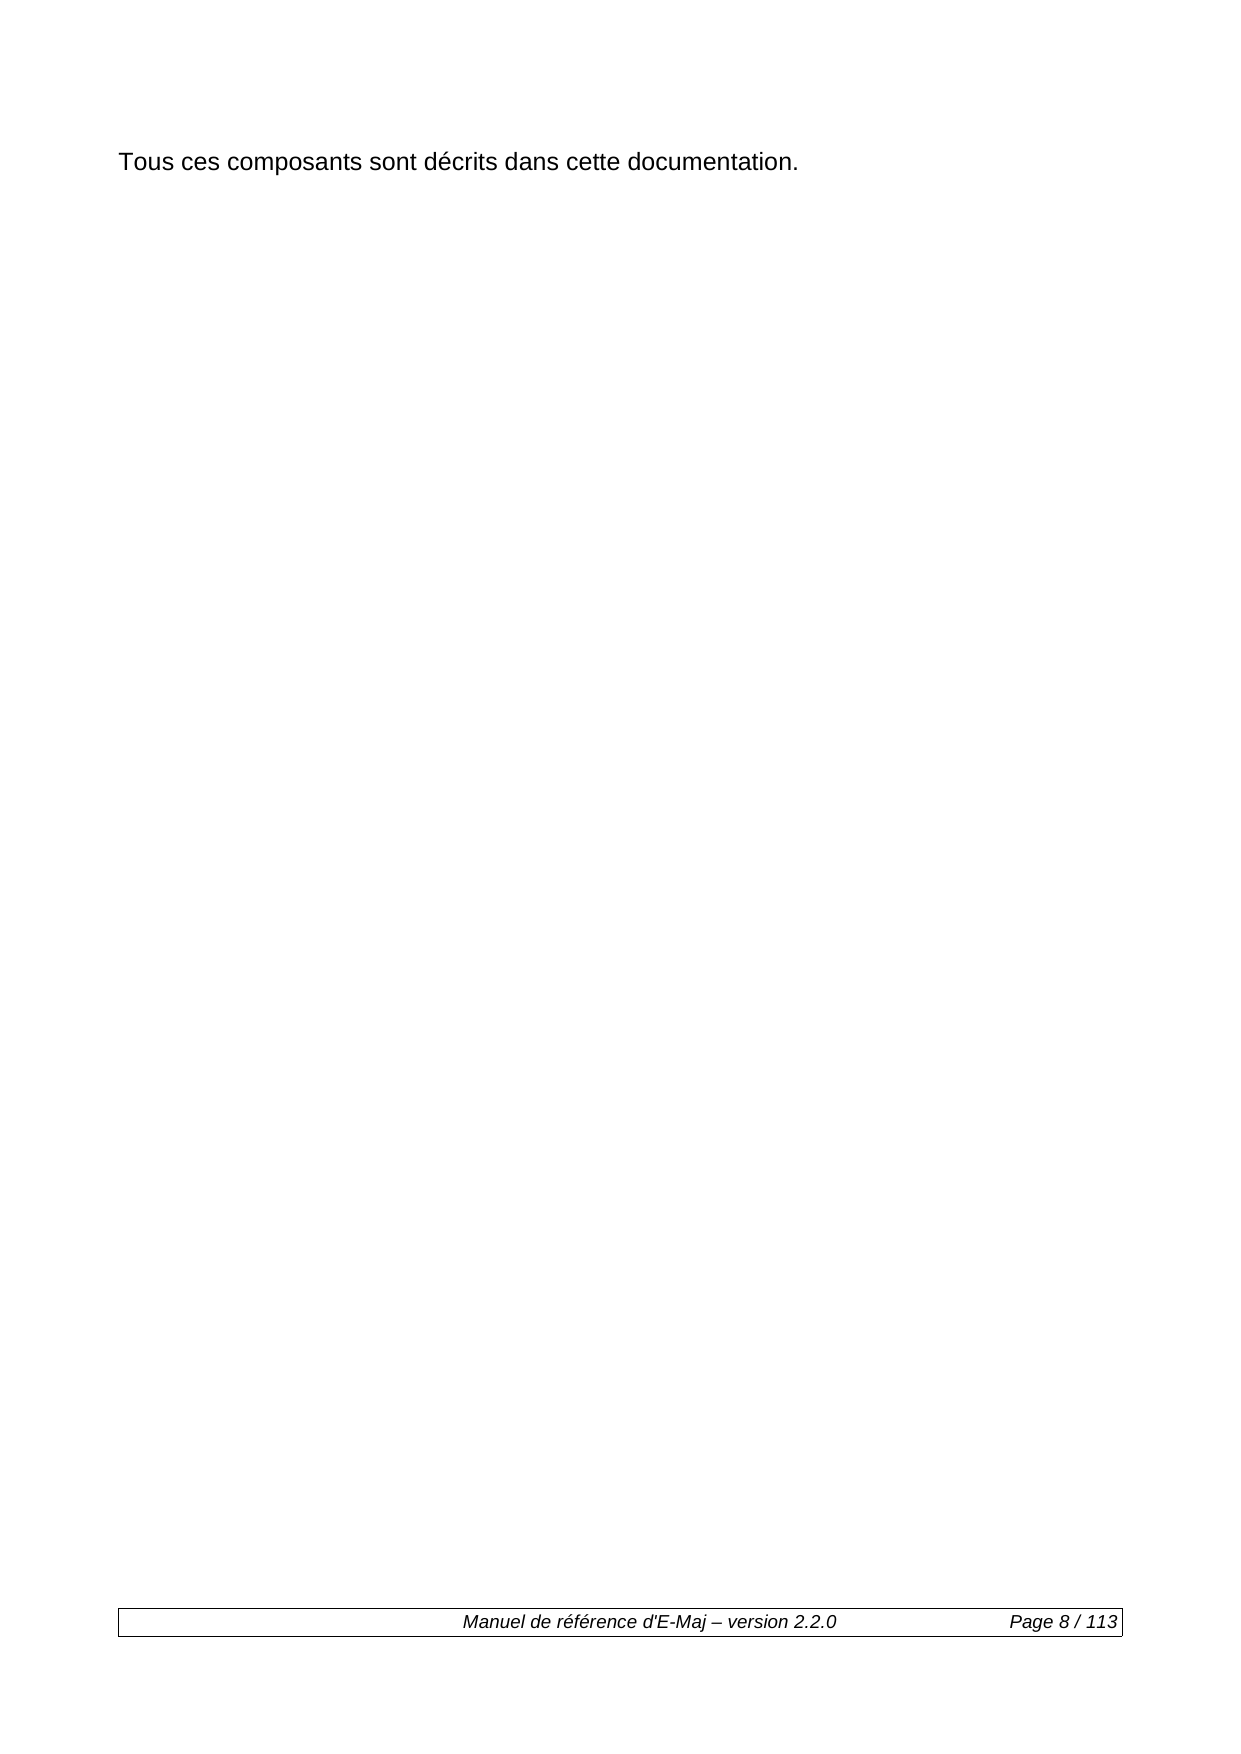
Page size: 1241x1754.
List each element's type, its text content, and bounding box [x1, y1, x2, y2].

text Tous ces composants sont décrits dans cette documentation. [118, 147, 1122, 176]
